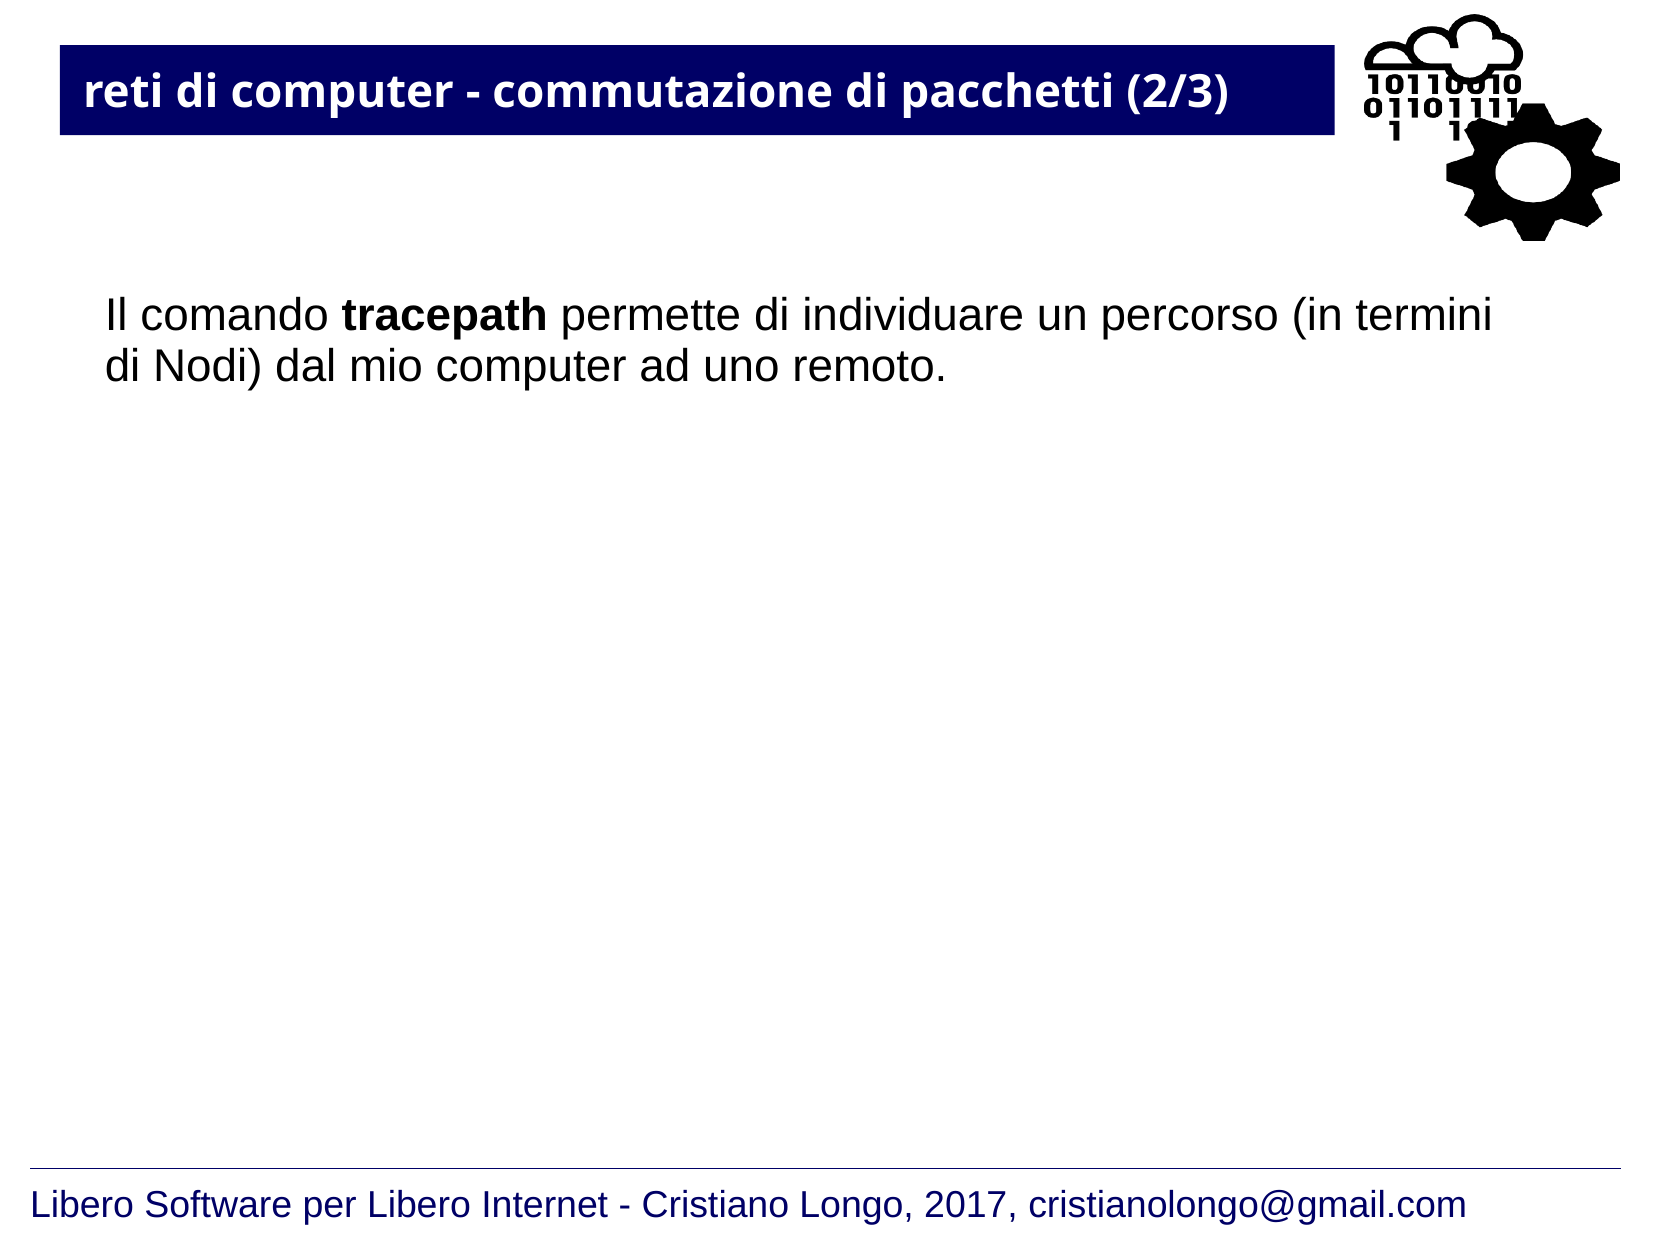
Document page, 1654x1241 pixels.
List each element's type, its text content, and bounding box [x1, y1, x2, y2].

picture [1364, 14, 1620, 241]
list reti di computer - commutazione di pacchetti (2/3) [59, 45, 1335, 136]
text_box Il comando tracepath permette di individuare un percorso (in termini di Nodi) dal mio computer ad uno remoto. [90, 281, 1516, 399]
text_box Libero Software per Libero Internet - Cristiano Longo, 2017, cristianolongo@gmail.com [15, 1168, 1653, 1241]
